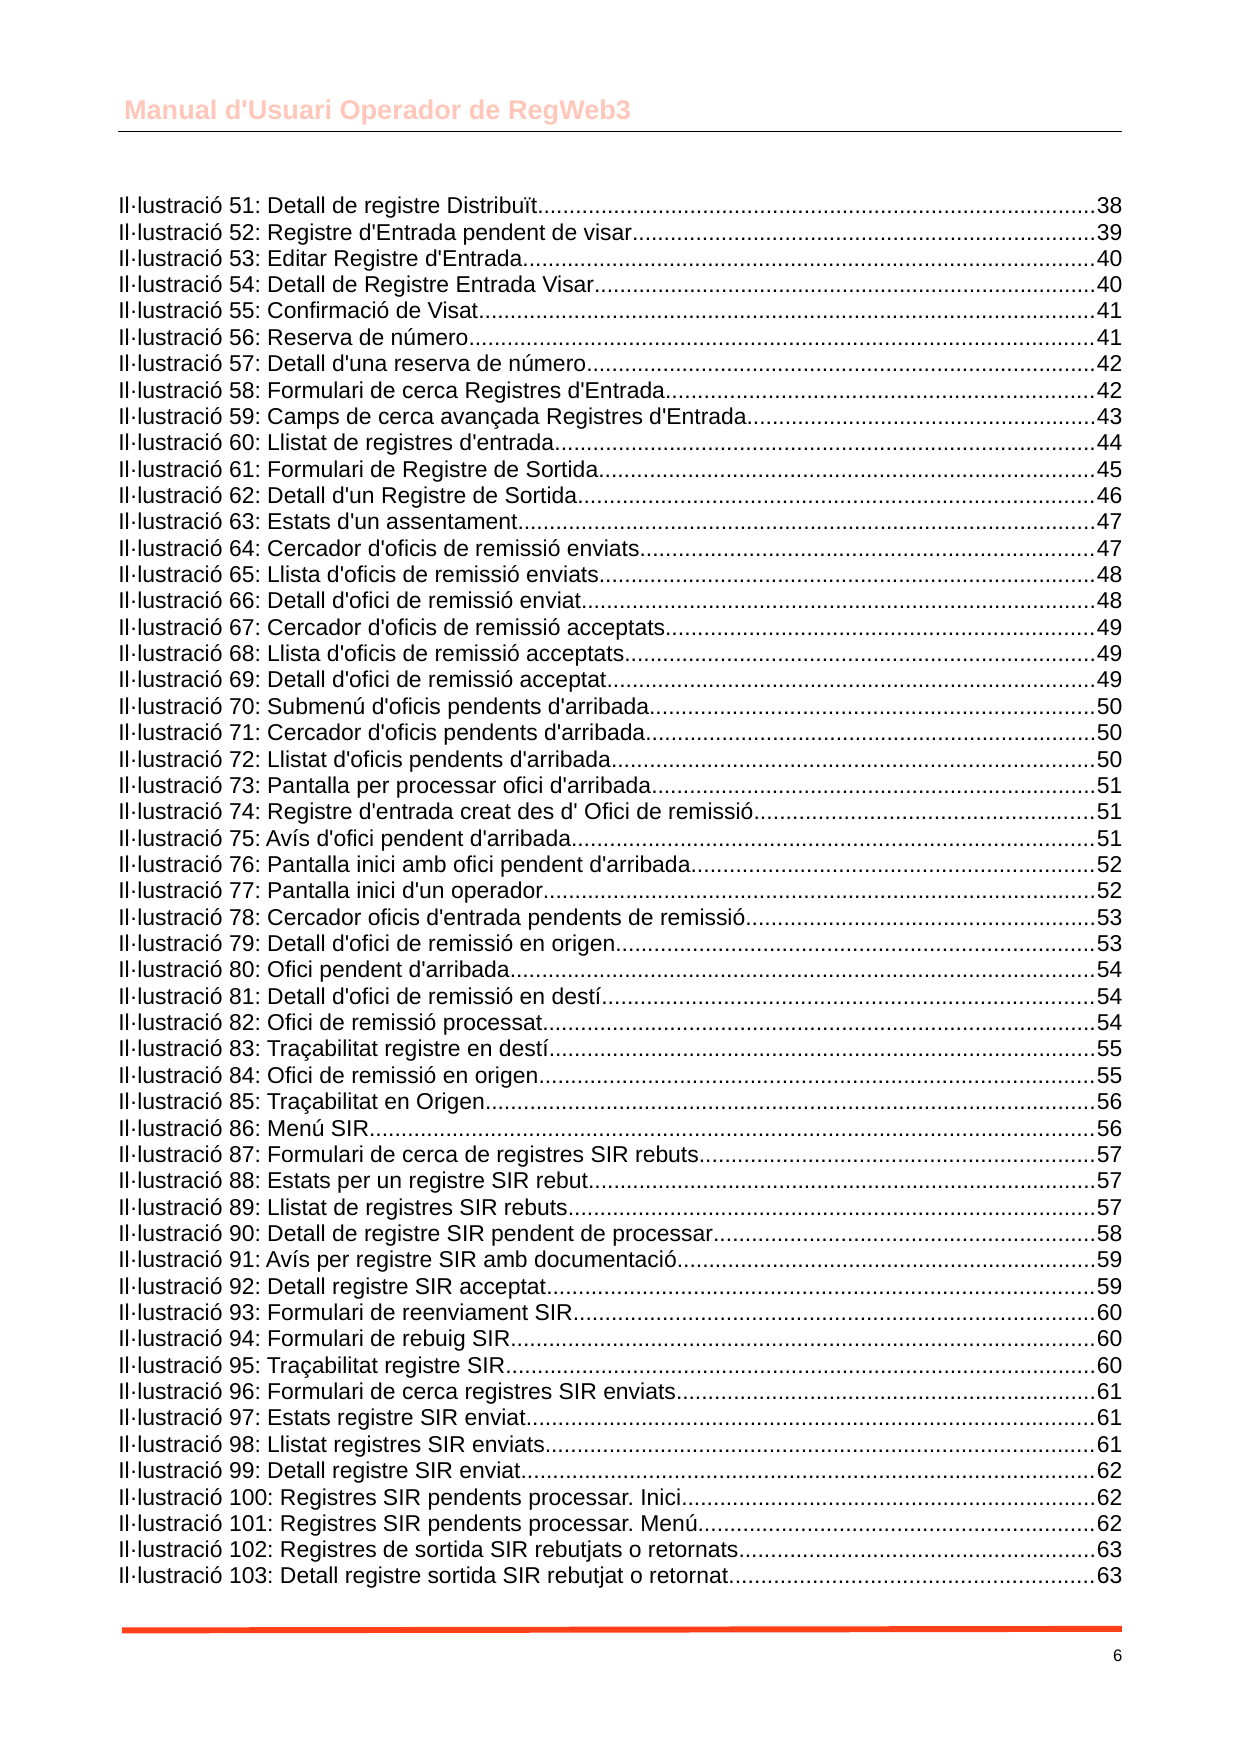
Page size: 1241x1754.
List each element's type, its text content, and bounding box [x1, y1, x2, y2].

text Il·lustració 75: Avís d'ofici pendent d'arribada 51 [118, 824, 1122, 851]
text Il·lustració 51: Detall de registre Distribuït 38 [118, 192, 1122, 218]
text Il·lustració 91: Avís per registre SIR amb documentació 59 [118, 1246, 1122, 1273]
text Il·lustració 92: Detall registre SIR acceptat 59 [118, 1273, 1122, 1299]
text Il·lustració 94: Formulari de rebuig SIR 60 [118, 1325, 1122, 1352]
text Il·lustració 67: Cercador d'oficis de remissió acceptats 49 [118, 614, 1122, 640]
text Il·lustració 55: Confirmació de Visat 41 [118, 297, 1122, 324]
text Il·lustració 99: Detall registre SIR enviat 62 [118, 1457, 1122, 1483]
text Il·lustració 90: Detall de registre SIR pendent de processar 58 [118, 1220, 1122, 1246]
text Il·lustració 79: Detall d'ofici de remissió en origen 53 [118, 930, 1122, 956]
text Il·lustració 53: Editar Registre d'Entrada. 40 [118, 245, 1122, 271]
text Il·lustració 101: Registres SIR pendents processar. Menú 62 [118, 1510, 1122, 1536]
text Il·lustració 73: Pantalla per processar ofici d'arribada 51 [118, 772, 1122, 798]
text Il·lustració 61: Formulari de Registre de Sortida 45 [118, 456, 1122, 482]
text Il·lustració 63: Estats d'un assentament 47 [118, 508, 1122, 535]
text Il·lustració 68: Llista d'oficis de remissió acceptats 49 [118, 640, 1122, 666]
text Il·lustració 57: Detall d'una reserva de número 42 [118, 350, 1122, 377]
text Il·lustració 97: Estats registre SIR enviat 61 [118, 1404, 1122, 1431]
text Il·lustració 82: Ofici de remissió processat 54 [118, 1009, 1122, 1035]
text Il·lustració 81: Detall d'ofici de remissió en destí 54 [118, 983, 1122, 1009]
text Il·lustració 77: Pantalla inici d'un operador 52 [118, 877, 1122, 904]
text Il·lustració 74: Registre d'entrada creat des d' Ofici de remissió 51 [118, 798, 1122, 824]
text Il·lustració 85: Traçabilitat en Origen 56 [118, 1088, 1122, 1114]
text Il·lustració 56: Reserva de número 41 [118, 324, 1122, 350]
text Il·lustració 62: Detall d'un Registre de Sortida 46 [118, 482, 1122, 508]
text Il·lustració 84: Ofici de remissió en origen 55 [118, 1062, 1122, 1088]
text Il·lustració 102: Registres de sortida SIR rebutjats o retornats 63 [118, 1536, 1122, 1562]
text Il·lustració 96: Formulari de cerca registres SIR enviats 61 [118, 1378, 1122, 1404]
text Il·lustració 80: Ofici pendent d'arribada 54 [118, 956, 1122, 983]
text Il·lustració 98: Llistat registres SIR enviats 61 [118, 1431, 1122, 1457]
text Il·lustració 59: Camps de cerca avançada Registres d'Entrada 43 [118, 403, 1122, 429]
text Il·lustració 76: Pantalla inici amb ofici pendent d'arribada 52 [118, 851, 1122, 877]
text Il·lustració 88: Estats per un registre SIR rebut 57 [118, 1167, 1122, 1193]
text Il·lustració 66: Detall d'ofici de remissió enviat 48 [118, 587, 1122, 614]
text Il·lustració 70: Submenú d'oficis pendents d'arribada 50 [118, 693, 1122, 719]
text Il·lustració 69: Detall d'ofici de remissió acceptat 49 [118, 666, 1122, 693]
text Il·lustració 60: Llistat de registres d'entrada. 44 [118, 429, 1122, 456]
text Il·lustració 103: Detall registre sortida SIR rebutjat o retornat 63 [118, 1562, 1122, 1589]
text Il·lustració 89: Llistat de registres SIR rebuts 57 [118, 1193, 1122, 1220]
text Il·lustració 83: Traçabilitat registre en destí 55 [118, 1035, 1122, 1062]
text Il·lustració 86: Menú SIR 56 [118, 1114, 1122, 1141]
text Il·lustració 95: Traçabilitat registre SIR 60 [118, 1352, 1122, 1378]
text Il·lustració 87: Formulari de cerca de registres SIR rebuts 57 [118, 1141, 1122, 1167]
text Il·lustració 100: Registres SIR pendents processar. Inici 62 [118, 1483, 1122, 1510]
text Il·lustració 72: Llistat d'oficis pendents d'arribada 50 [118, 746, 1122, 772]
text Il·lustració 93: Formulari de reenviament SIR 60 [118, 1299, 1122, 1325]
text Il·lustració 78: Cercador oficis d'entrada pendents de remissió 53 [118, 904, 1122, 930]
text Il·lustració 71: Cercador d'oficis pendents d'arribada 50 [118, 719, 1122, 746]
text Il·lustració 64: Cercador d'oficis de remissió enviats 47 [118, 535, 1122, 561]
text Il·lustració 52: Registre d'Entrada pendent de visar 39 [118, 218, 1122, 245]
text Il·lustració 65: Llista d'oficis de remissió enviats 48 [118, 561, 1122, 587]
text Il·lustració 54: Detall de Registre Entrada Visar 40 [118, 271, 1122, 297]
text Il·lustració 58: Formulari de cerca Registres d'Entrada 42 [118, 377, 1122, 403]
